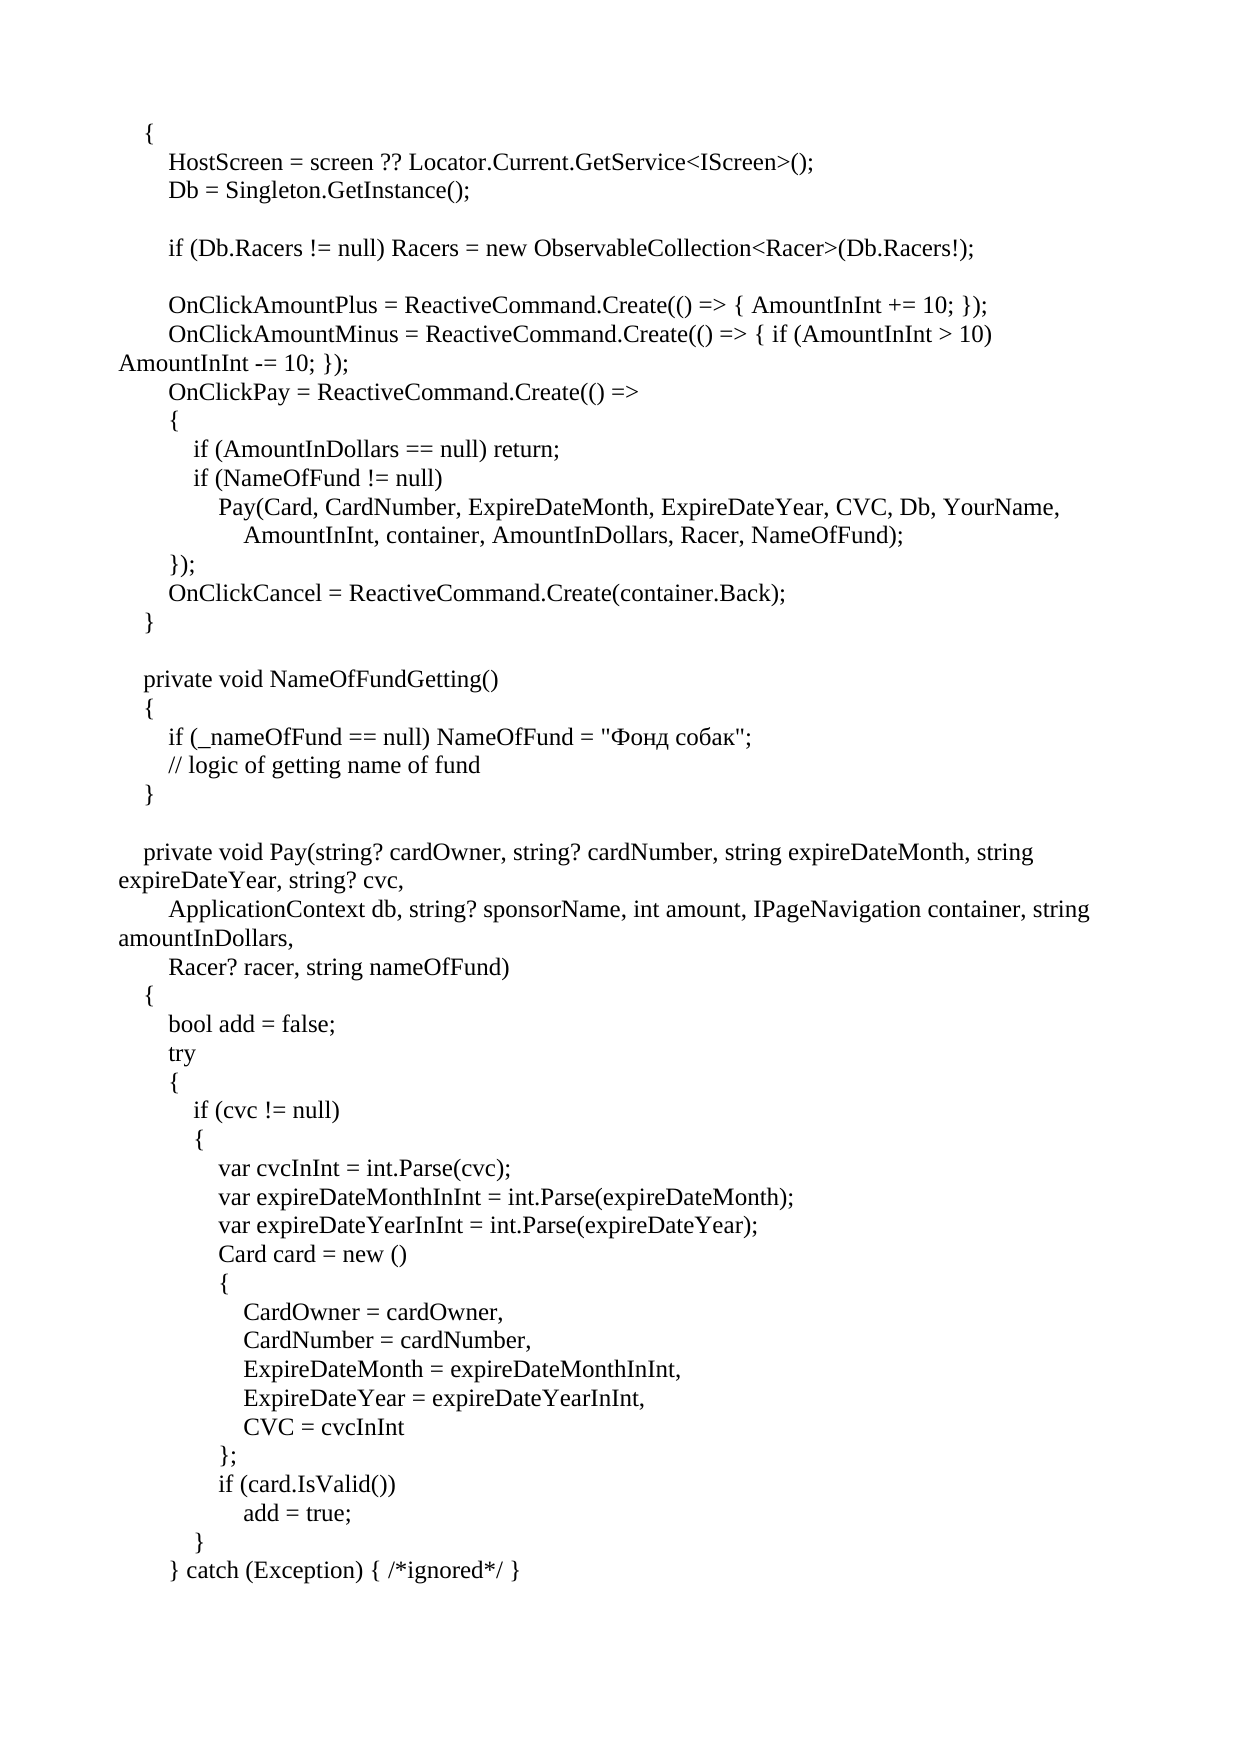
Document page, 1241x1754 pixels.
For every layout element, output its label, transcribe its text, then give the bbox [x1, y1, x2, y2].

subtitle { HostScreen = screen ?? Locator.Current.GetService<IScreen>(); Db = Singleton.GetInstance(); if (Db.Racers != null) Racers = new ObservableCollection<Racer>(Db.Racers!); OnClickAmountPlus = ReactiveCommand.Create(() => { AmountInInt += 10; }); OnClickAmountMinus = ReactiveCommand.Create(() => { if (AmountInInt > 10) AmountInInt -= 10; }); OnClickPay = ReactiveCommand.Create(() => { if (AmountInDollars == null) return; if (NameOfFund != null) Pay(Card, CardNumber, ExpireDateMonth, ExpireDateYear, CVC, Db, YourName, AmountInInt, container, AmountInDollars, Racer, NameOfFund); }); OnClickCancel = ReactiveCommand.Create(container.Back); } private void NameOfFundGetting() { if (_nameOfFund == null) NameOfFund = "Фонд собак"; // logic of getting name of fund } private void Pay(string? cardOwner, string? cardNumber, string expireDateMonth, string expireDateYear, string? cvc, ApplicationContext db, string? sponsorName, int amount, IPageNavigation container, string amountInDollars, Racer? racer, string nameOfFund) { bool add = false; try { if (cvc != null) { var cvcInInt = int.Parse(cvc); var expireDateMonthInInt = int.Parse(expireDateMonth); var expireDateYearInInt = int.Parse(expireDateYear); Card card = new () { CardOwner = cardOwner, CardNumber = cardNumber, ExpireDateMonth = expireDateMonthInInt, ExpireDateYear = expireDateYearInInt, CVC = cvcInInt }; if (card.IsValid()) add = true; } } catch (Exception) { /*ignored*/ } [118, 118, 1122, 1613]
